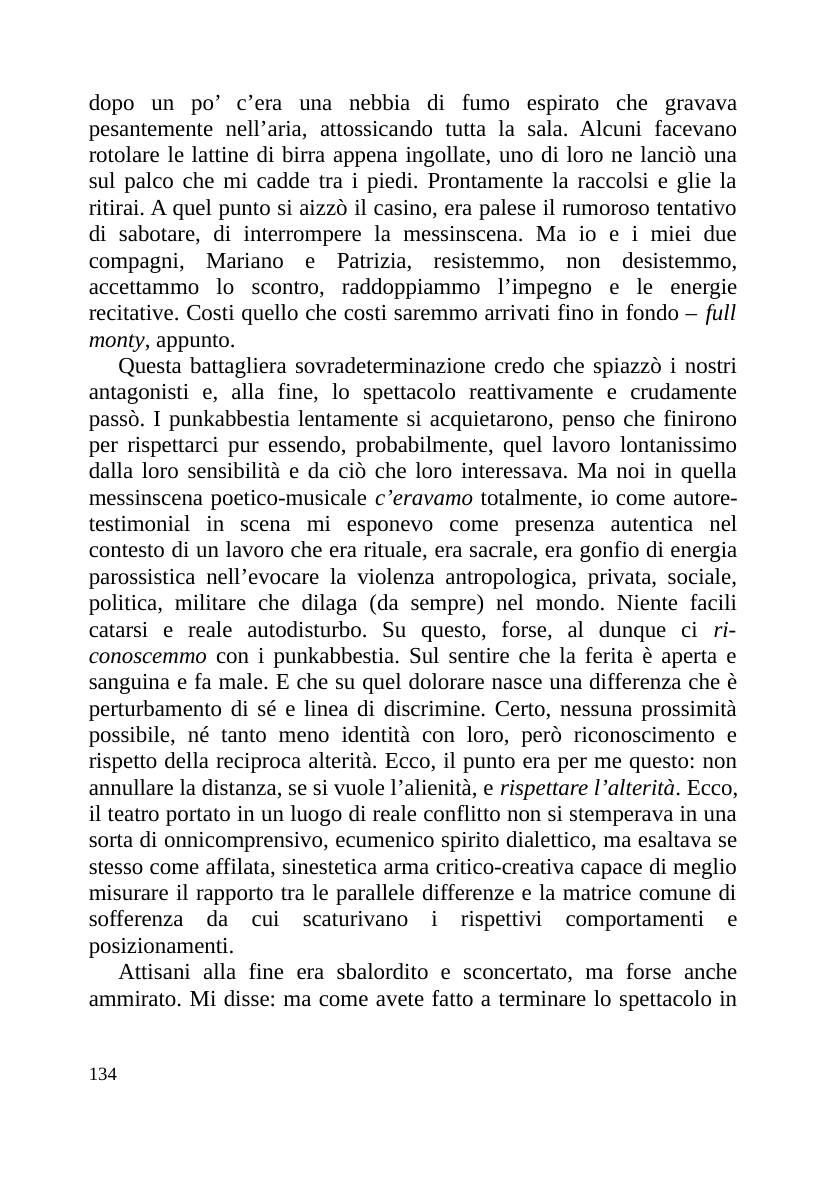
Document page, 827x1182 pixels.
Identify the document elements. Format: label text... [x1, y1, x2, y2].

text Attisani alla fine era sbalordito e sconcertato, ma forse anche ammirato. Mi disse: ma come avete fatto a terminare lo spettacolo in [88, 958, 738, 1011]
text Questa battagliera sovradeterminazione credo che spiazzò i nostri antagonisti e, alla fine, lo spettacolo reattivamente e crudamente passò. I punkabbestia lentamente si acquietarono, penso che finirono per rispettarci pur essendo, probabilmente, quel lavoro lontanissimo dalla loro sensibilità e da ciò che loro interessava. Ma noi in quella messinscena poetico-musicale c’eravamo totalmente, io come autore-testimonial in scena mi esponevo come presenza autentica nel contesto di un lavoro che era rituale, era sacrale, era gonfio di energia parossistica nell’evocare la violenza antropologica, privata, sociale, politica, militare che dilaga (da sempre) nel mondo. Niente facili catarsi e reale autodisturbo. Su questo, forse, al dunque ci ri-conoscemmo con i punkabbestia. Sul sentire che la ferita è aperta e sanguina e fa male. E che su quel dolorare nasce una differenza che è perturbamento di sé e linea di discrimine. Certo, nessuna prossimità possibile, né tanto meno identità con loro, però riconoscimento e rispetto della reciproca alterità. Ecco, il punto era per me questo: non annullare la distanza, se si vuole l’alienità, e rispettare l’alterità. Ecco, il teatro portato in un luogo di reale conflitto non si stemperava in una sorta di onnicomprensivo, ecumenico spirito dialettico, ma esaltava se stesso come affilata, sinestetica arma critico-creativa capace di meglio misurare il rapporto tra le parallele differenze e la matrice comune di sofferenza da cui scaturivano i rispettivi comportamenti e posizionamenti. [88, 352, 738, 958]
text dopo un po’ c’era una nebbia di fumo espirato che gravava pesantemente nell’aria, attossicando tutta la sala. Alcuni facevano rotolare le lattine di birra appena ingollate, uno di loro ne lanciò una sul palco che mi cadde tra i piedi. Prontamente la raccolsi e glie la ritirai. A quel punto si aizzò il casino, era palese il rumoroso tentativo di sabotare, di interrompere la messinscena. Ma io e i miei due compagni, Mariano e Patrizia, resistemmo, non desistemmo, accettammo lo scontro, raddoppiammo l’impegno e le energie recitative. Costi quello che costi saremmo arrivati fino in fondo ‒ full monty, appunto. [88, 88, 738, 352]
